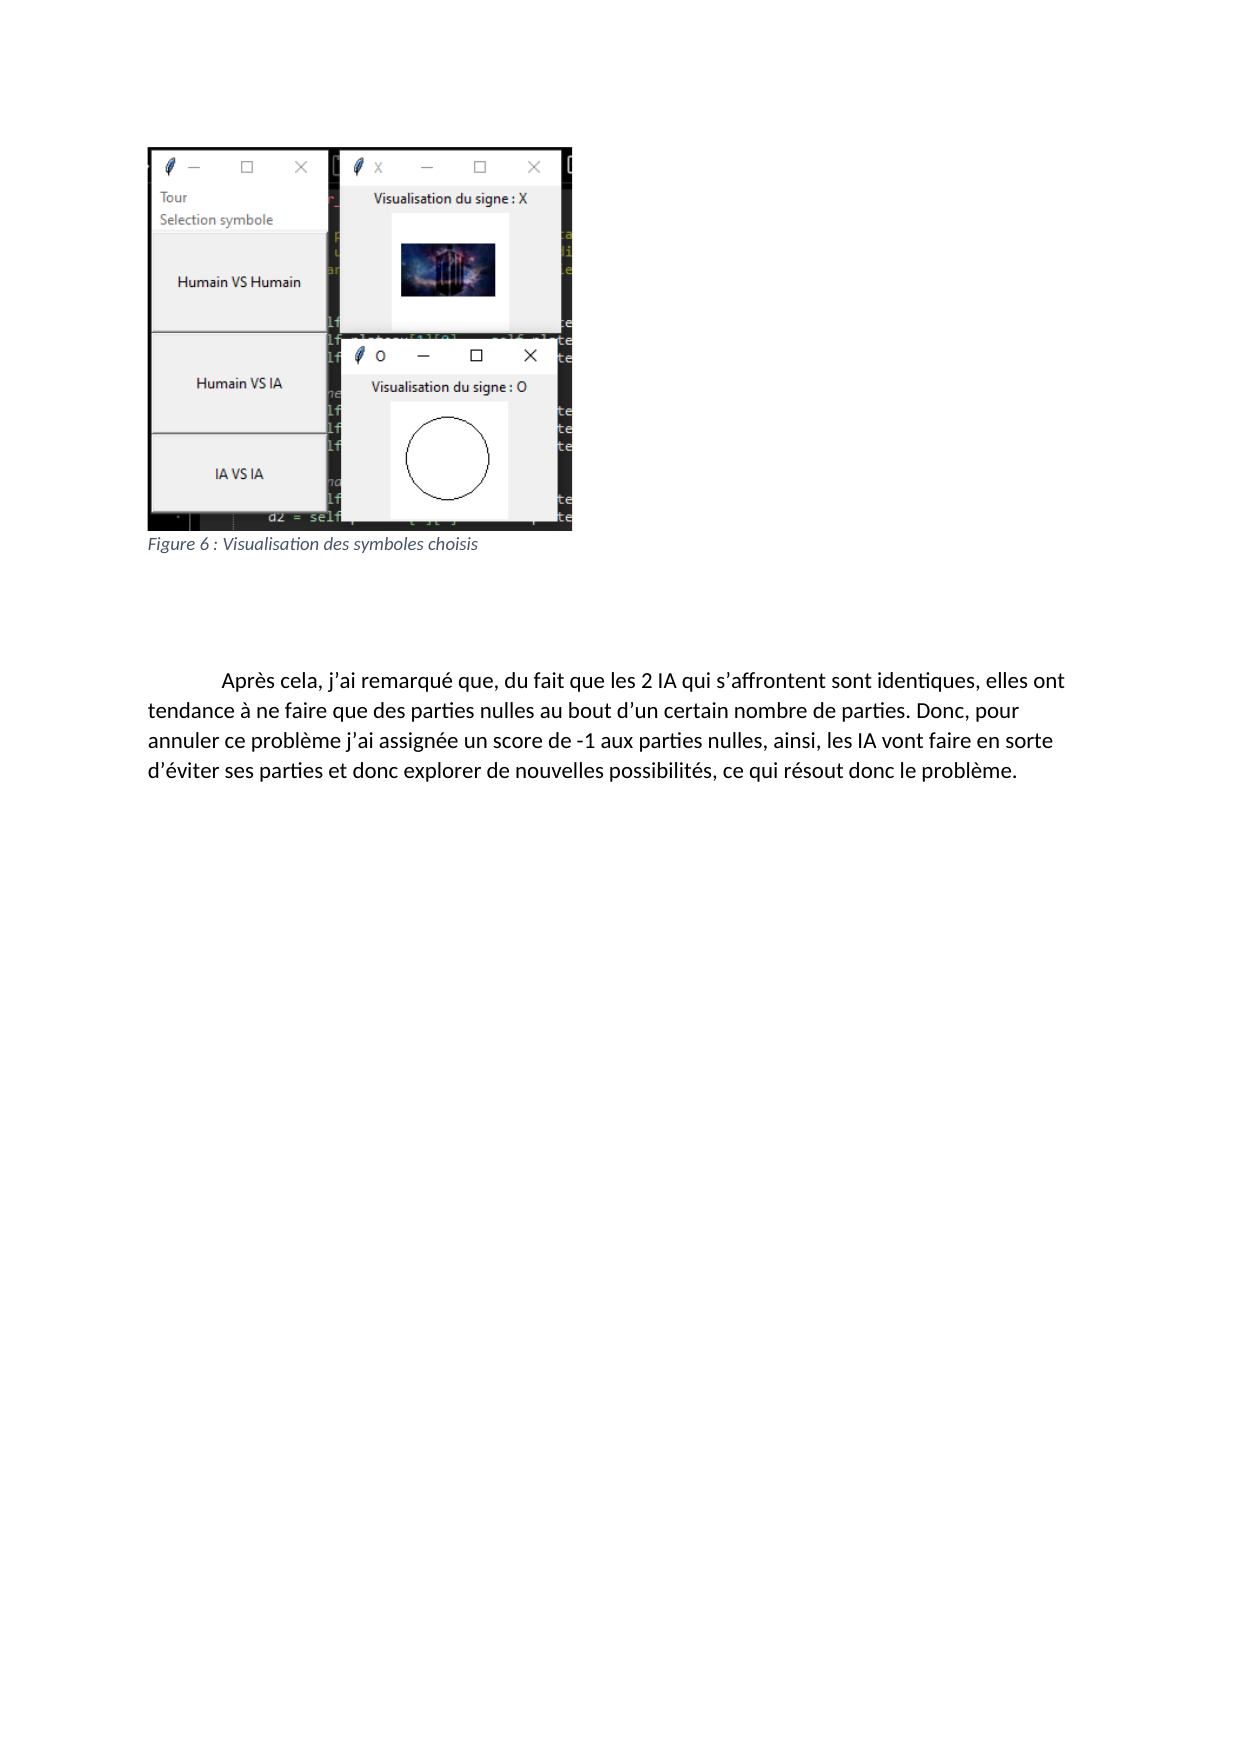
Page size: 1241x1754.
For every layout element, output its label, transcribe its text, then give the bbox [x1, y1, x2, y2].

text Après cela, j’ai remarqué que, du fait que les 2 IA qui s’affrontent sont identiques, elles ont tendance à ne faire que des parties nulles au bout d’un certain nombre de parties. Donc, pour annuler ce problème j’ai assignée un score de -1 aux parties nulles, ainsi, les IA vont faire en sorte d’éviter ses parties et donc explorer de nouvelles possibilités, ce qui résout donc le problème. [148, 666, 1093, 784]
text Figure 6 : Visualisation des symboles choisis [148, 533, 1093, 556]
